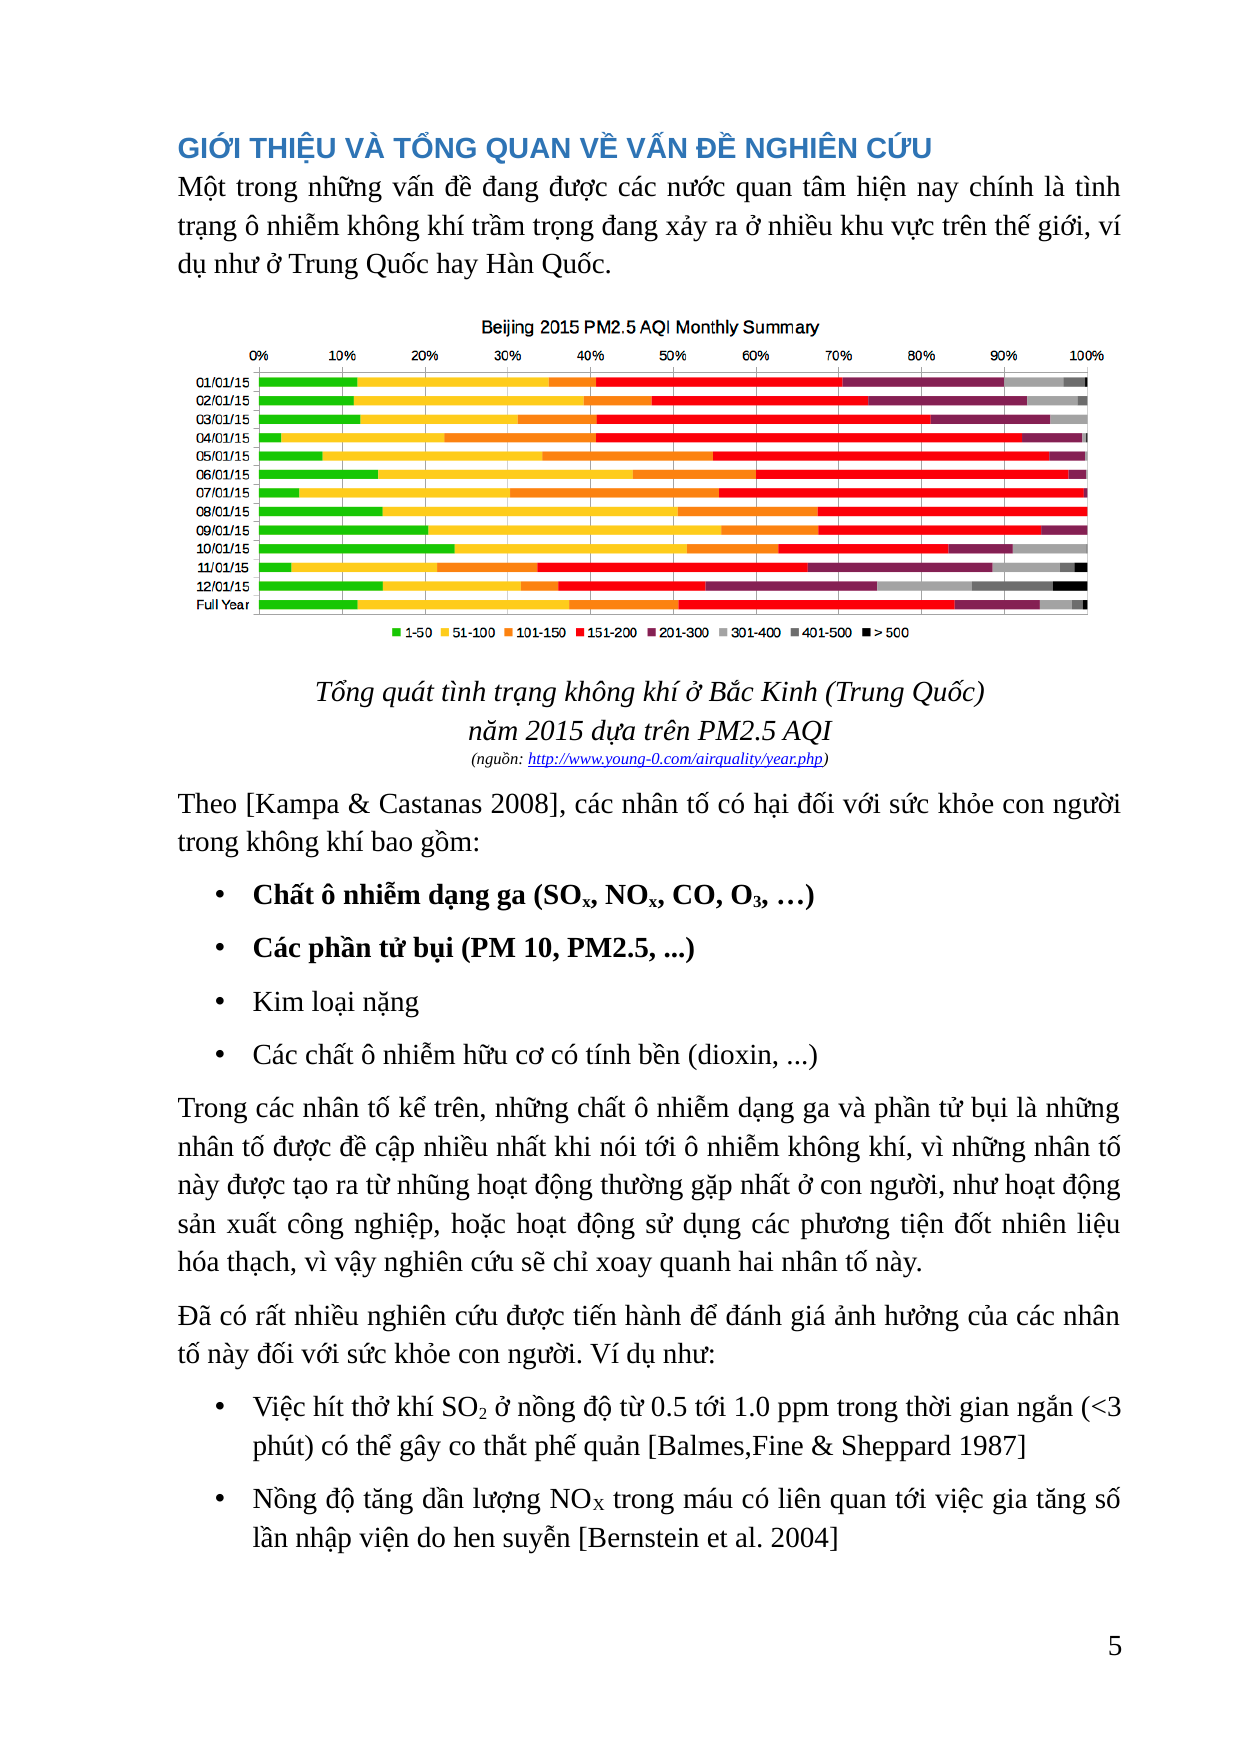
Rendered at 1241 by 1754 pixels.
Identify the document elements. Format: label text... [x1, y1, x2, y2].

list Các phần tử bụi (PM 10, PM2.5, ...) [215, 931, 1122, 964]
text Một trong những vấn đề đang được các nước quan tâm hiện nay chính là tình trạng ô nhiễm không khí trầm trọng đang xảy ra ở nhiều khu vực trên thế giới, ví dụ như ở Trung Quốc hay Hàn Quốc. [177, 169, 1122, 280]
list Chất ô nhiễm dạng ga (SOx, NOx, CO, O3, …) [215, 877, 1122, 911]
subtitle GIỚI THIỆU VÀ TỔNG QUAN VỀ VẤN ĐỀ NGHIÊN CỨU [177, 131, 1122, 164]
picture [177, 299, 1123, 650]
text Theo [Kampa & Castanas 2008], các nhân tố có hại đối với sức khỏe con người trong không khí bao gồm: [177, 786, 1122, 858]
list Nồng độ tăng dần lượng NOX trong máu có liên quan tới việc gia tăng số lần nhập viện do hen suyễn [Bernstein et al. 2004] [215, 1481, 1122, 1553]
text Tổng quát tình trạng không khí ở Bắc Kinh (Trung Quốc) năm 2015 dựa trên PM2.5 AQI (nguồn: http://www.young-0.com/airquality/year.php) [177, 650, 1122, 768]
text Đã có rất nhiều nghiên cứu được tiến hành để đánh giá ảnh hưởng của các nhân tố này đối với sức khỏe con người. Ví dụ như: [177, 1298, 1122, 1370]
text Trong các nhân tố kể trên, những chất ô nhiễm dạng ga và phần tử bụi là những nhân tố được đề cập nhiều nhất khi nói tới ô nhiễm không khí, vì những nhân tố này được tạo ra từ nhũng hoạt động thường gặp nhất ở con người, như hoạt động sản xuất công nghiệp, hoặc hoạt động sử dụng các phương tiện đốt nhiên liệu hóa thạch, vì vậy nghiên cứu sẽ chỉ xoay quanh hai nhân tố này. [177, 1090, 1122, 1278]
list Các chất ô nhiễm hữu cơ có tính bền (dioxin, ...) [215, 1037, 1122, 1071]
list Việc hít thở khí SO2 ở nồng độ từ 0.5 tới 1.0 ppm trong thời gian ngắn (<3 phút) có thể gây co thắt phế quản [Balmes,Fine & Sheppard 1987] [215, 1389, 1122, 1461]
list Kim loại nặng [215, 984, 1122, 1017]
